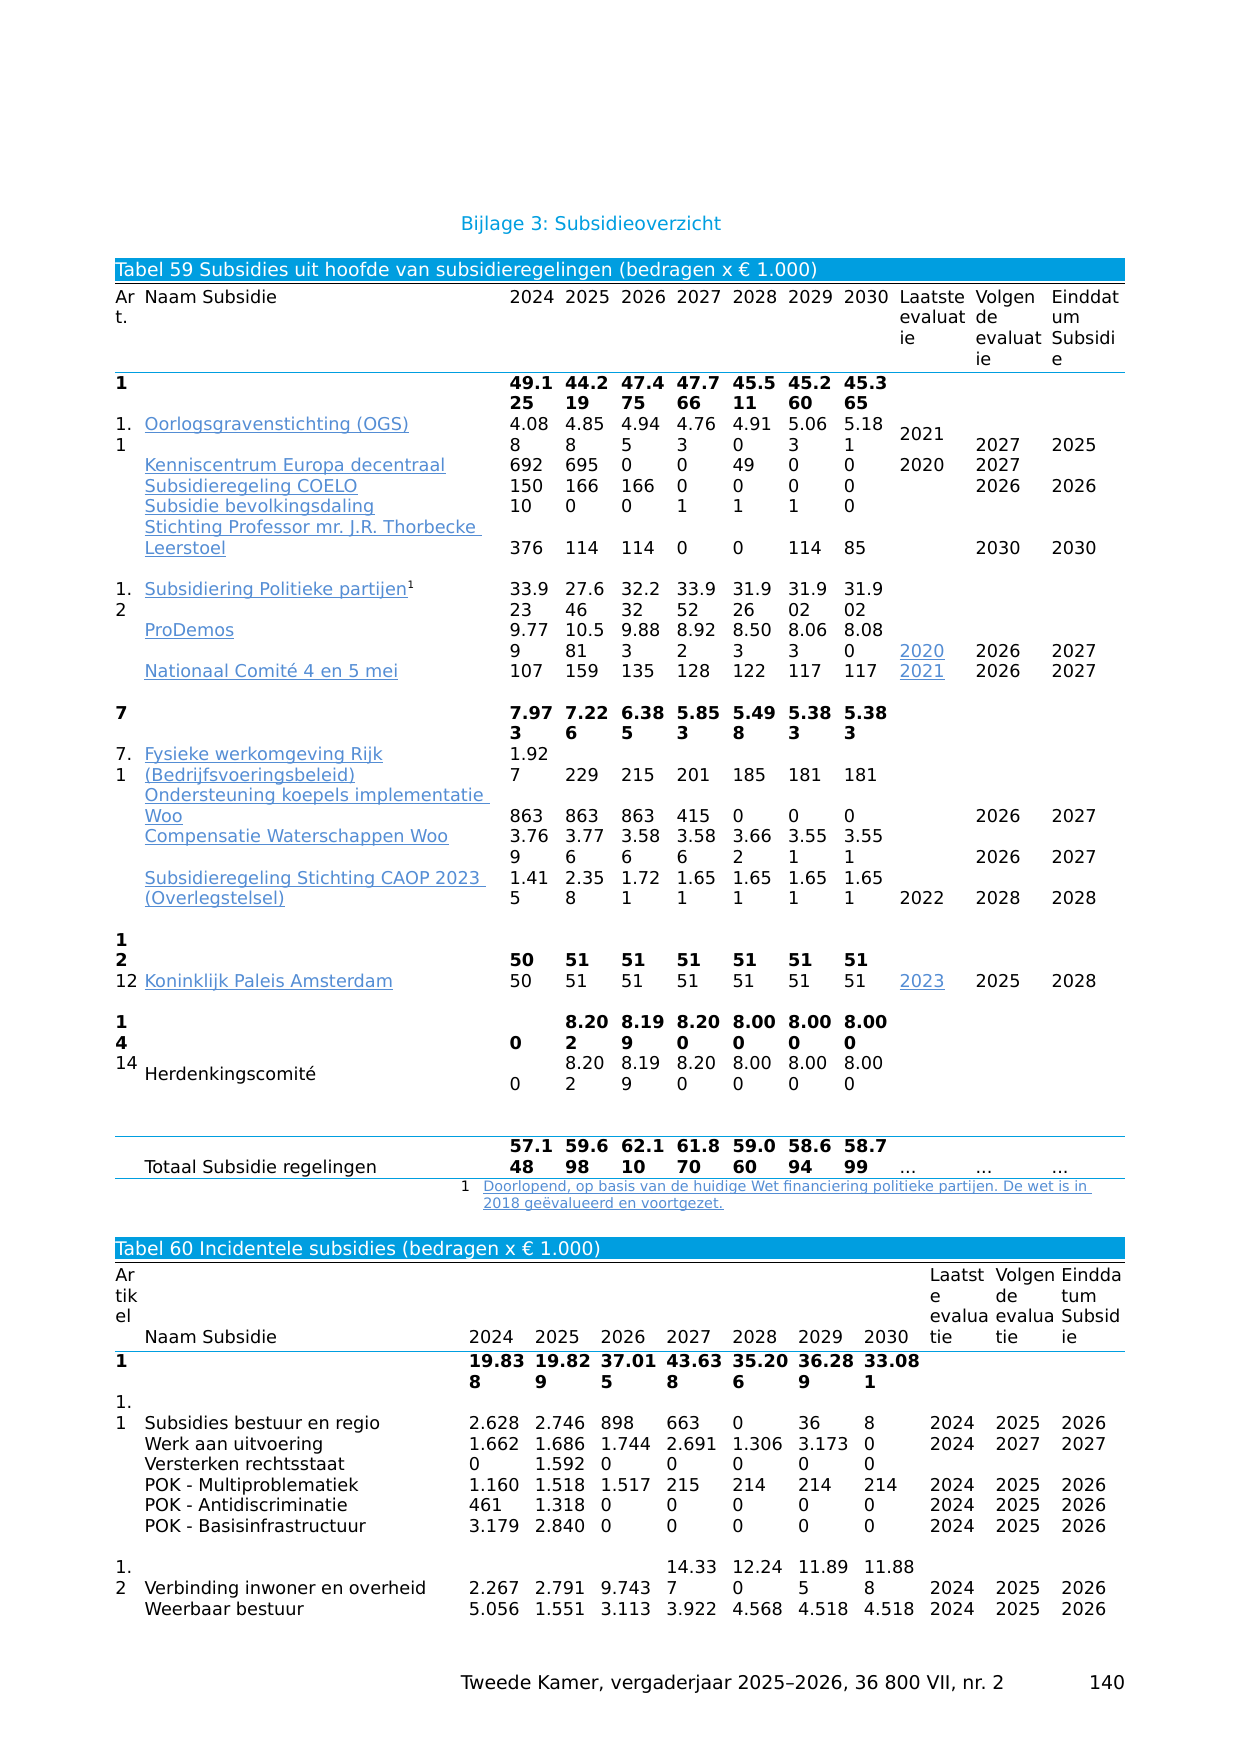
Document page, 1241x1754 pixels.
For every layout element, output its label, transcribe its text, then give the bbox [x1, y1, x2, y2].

table_cell 0 [729, 785, 785, 826]
table_cell 1.651 [729, 868, 785, 909]
table_cell 2025 [993, 1599, 1058, 1619]
table_cell 5.056 [466, 1599, 532, 1619]
table_cell [973, 703, 1048, 744]
table_cell [729, 1095, 785, 1115]
table_cell [115, 1434, 141, 1454]
table_cell 51 [618, 971, 673, 991]
table_cell Stichting Professor mr. J.R. Thorbecke Leerstoel [141, 517, 506, 558]
table_cell 3.776 [562, 826, 618, 868]
table_cell [562, 991, 618, 1012]
table_cell 2023 [896, 971, 972, 991]
table_cell [973, 496, 1048, 517]
table_cell 2.628 [466, 1392, 532, 1433]
table_cell 898 [598, 1392, 663, 1433]
table_cell [927, 1454, 992, 1475]
table_cell [1058, 1454, 1125, 1475]
table_cell [1049, 1095, 1125, 1115]
table_cell 376 [506, 517, 562, 558]
table_cell 58.694 [785, 1137, 841, 1178]
table_cell 1.160 [466, 1475, 532, 1495]
table_cell 2025 [562, 284, 618, 372]
table_cell [141, 1012, 506, 1053]
table_cell [896, 785, 972, 826]
table_cell [141, 1537, 466, 1557]
table_cell 166 [562, 476, 618, 496]
table_cell 0 [562, 496, 618, 517]
table_cell [1049, 909, 1125, 929]
table_cell 45.260 [785, 373, 841, 414]
table_cell 1.318 [532, 1495, 597, 1516]
table_cell [785, 682, 841, 703]
table_cell Weerbaar bestuur [141, 1599, 466, 1619]
table_cell [618, 682, 673, 703]
table_cell [1049, 579, 1125, 620]
table_cell Volgende evaluatie [973, 284, 1048, 372]
table_cell 863 [562, 785, 618, 826]
table_cell 1.927 [506, 744, 562, 785]
table_cell Fysieke werkomgeving Rijk (Bedrijfsvoeringsbeleid) [141, 744, 506, 785]
table_cell 3.179 [466, 1516, 532, 1537]
table_cell 8.080 [841, 620, 896, 661]
table_cell 19.838 [466, 1352, 532, 1392]
table_cell [896, 558, 972, 579]
table_cell 51 [841, 930, 896, 971]
table_cell 12.240 [729, 1557, 795, 1598]
table_cell [993, 1454, 1058, 1475]
table_cell 2024 [927, 1392, 992, 1433]
table_cell Subsidies bestuur en regio [141, 1392, 466, 1433]
table_cell 47.475 [618, 373, 673, 414]
table_cell 695 [562, 455, 618, 476]
table_cell 2027 [1049, 826, 1125, 868]
table_cell 1 [115, 373, 141, 414]
table_cell 2029 [785, 284, 841, 372]
table_cell [841, 1115, 896, 1136]
table_cell 9.743 [598, 1557, 663, 1598]
table_cell [927, 1537, 992, 1557]
table_cell [927, 1352, 992, 1392]
table_cell [141, 703, 506, 744]
table_cell 2024 [927, 1495, 992, 1516]
table_cell [785, 558, 841, 579]
table_cell 0 [618, 455, 673, 476]
table_cell [1049, 455, 1125, 476]
table_cell 5.181 [841, 414, 896, 455]
table_cell 692 [506, 455, 562, 476]
table_cell 2026 [1058, 1392, 1125, 1433]
table_cell [896, 744, 972, 785]
table_cell 8.199 [618, 1012, 673, 1053]
table_cell [115, 1115, 141, 1136]
table_cell [1058, 1537, 1125, 1557]
table_cell 57.148 [506, 1137, 562, 1178]
table_cell 0 [729, 476, 785, 496]
table_cell 12 [115, 930, 141, 971]
table_cell ... [1049, 1137, 1125, 1178]
table_cell 8.000 [841, 1053, 896, 1094]
table_cell [1049, 682, 1125, 703]
table_cell [1049, 373, 1125, 414]
table_cell [141, 1352, 466, 1392]
table_cell 2025 [993, 1475, 1058, 1495]
table_cell 2027 [663, 1263, 729, 1351]
table_cell [141, 558, 506, 579]
table_cell 0 [795, 1516, 861, 1537]
table_cell 1.2 [115, 1557, 141, 1598]
table_cell [896, 1012, 972, 1053]
table_cell 201 [674, 744, 729, 785]
table_cell [115, 785, 141, 826]
table_cell 2.840 [532, 1516, 597, 1537]
table_cell 0 [841, 455, 896, 476]
table_cell 2028 [729, 1263, 795, 1351]
table_cell [896, 1053, 972, 1094]
table_cell 0 [785, 476, 841, 496]
table_cell [993, 1537, 1058, 1557]
table_cell 58.799 [841, 1137, 896, 1178]
table_cell 166 [618, 476, 673, 496]
table_cell 0 [785, 785, 841, 826]
table_cell 2024 [466, 1263, 532, 1351]
table_cell 128 [674, 661, 729, 682]
table_cell 2025 [993, 1516, 1058, 1537]
table_cell [506, 909, 562, 929]
table_cell 2024 [927, 1557, 992, 1598]
table_cell [896, 496, 972, 517]
table_cell 2026 [973, 661, 1048, 682]
table_cell [1049, 1115, 1125, 1136]
table_cell 1.306 [729, 1434, 795, 1454]
table_cell 0 [785, 455, 841, 476]
table_cell 2020 [896, 620, 972, 661]
table_cell 2025 [973, 971, 1048, 991]
table_cell 2026 [1058, 1495, 1125, 1516]
table_cell [729, 1115, 785, 1136]
table_cell Verbinding inwoner en overheid [141, 1557, 466, 1598]
table_cell Kenniscentrum Europa decentraal [141, 455, 506, 476]
table_cell Herdenkingscomité [141, 1053, 506, 1094]
table_cell [141, 1115, 506, 1136]
table_cell [993, 1352, 1058, 1392]
table_cell [674, 1115, 729, 1136]
table_cell [1049, 744, 1125, 785]
table_cell 1.551 [532, 1599, 597, 1619]
table_cell 6.385 [618, 703, 673, 744]
table_cell 14 [115, 1053, 141, 1094]
table_cell 0 [598, 1516, 663, 1537]
table_cell Ondersteuning koepels implementatie Woo [141, 785, 506, 826]
table_cell [1049, 1053, 1125, 1094]
table_cell 0 [674, 517, 729, 558]
table_cell [973, 1115, 1048, 1136]
table_cell [562, 1115, 618, 1136]
table_cell [896, 579, 972, 620]
table_cell 2.791 [532, 1557, 597, 1598]
table_cell 50 [506, 971, 562, 991]
table_cell [618, 909, 673, 929]
table_cell Subsidiering Politieke partijen1 [141, 579, 506, 620]
table_cell [896, 1115, 972, 1136]
table_cell 2025 [1049, 414, 1125, 455]
table_cell 33.952 [674, 579, 729, 620]
table_cell 1 [115, 1352, 141, 1392]
list Doorlopend, op basis van de huidige Wet financiering politieke partijen. De wet is in 2018 geëvalueerd en voortgezet. [461, 1179, 1125, 1212]
table_cell [506, 558, 562, 579]
table_cell 8.202 [562, 1053, 618, 1094]
table_cell 663 [663, 1392, 729, 1433]
table_cell 2026 [598, 1263, 663, 1351]
table_cell 2030 [861, 1263, 927, 1351]
table_cell 51 [618, 930, 673, 971]
table_cell 3.551 [841, 826, 896, 868]
table_cell 8.922 [674, 620, 729, 661]
table_cell 0 [861, 1434, 927, 1454]
table_cell 31.926 [729, 579, 785, 620]
table_cell 3.173 [795, 1434, 861, 1454]
table_cell 415 [674, 785, 729, 826]
table_cell 2024 [927, 1599, 992, 1619]
table_cell [1049, 703, 1125, 744]
table_cell 0 [663, 1516, 729, 1537]
table_cell 1.518 [532, 1475, 597, 1495]
table_cell 2028 [1049, 971, 1125, 991]
table_cell [841, 991, 896, 1012]
table_cell [674, 558, 729, 579]
table_cell [896, 517, 972, 558]
table_cell [115, 1475, 141, 1495]
table_cell 4.088 [506, 414, 562, 455]
table_cell 2026 [973, 476, 1048, 496]
table_cell [562, 1095, 618, 1115]
table_cell 33.081 [861, 1352, 927, 1392]
table_cell [973, 373, 1048, 414]
table_cell 2.746 [532, 1392, 597, 1433]
table_cell [973, 930, 1048, 971]
table_cell POK - Antidiscriminatie [141, 1495, 466, 1516]
table_cell [1049, 1012, 1125, 1053]
table_cell 185 [729, 744, 785, 785]
table_cell Subsidieregeling COELO [141, 476, 506, 496]
table_cell 8 [861, 1392, 927, 1433]
table_cell 0 [506, 1053, 562, 1094]
table_cell 117 [841, 661, 896, 682]
table_cell [532, 1537, 597, 1557]
table_cell [141, 1095, 506, 1115]
table_cell 2027 [1049, 620, 1125, 661]
title Bijlage 3: Subsidieoverzicht [461, 213, 1125, 235]
table_cell [841, 682, 896, 703]
table_cell 4.763 [674, 414, 729, 455]
table_cell [141, 373, 506, 414]
table_cell 10 [506, 496, 562, 517]
table_cell Subsidie bevolkingsdaling [141, 496, 506, 517]
table_cell [973, 1095, 1048, 1115]
table_cell 0 [663, 1454, 729, 1475]
table_cell 5.383 [785, 703, 841, 744]
table_cell 8.000 [729, 1012, 785, 1053]
table_cell [618, 1095, 673, 1115]
table_cell 51 [729, 930, 785, 971]
table_cell 2022 [896, 868, 972, 909]
table_cell 135 [618, 661, 673, 682]
table_cell [618, 991, 673, 1012]
table_cell 2021 [896, 414, 972, 455]
table_cell 35.206 [729, 1352, 795, 1392]
table_cell [115, 1516, 141, 1537]
table_cell 2027 [1058, 1434, 1125, 1454]
table_cell 1.415 [506, 868, 562, 909]
table_cell Art. [115, 284, 141, 372]
table_cell 0 [841, 496, 896, 517]
table_cell 2030 [973, 517, 1048, 558]
table_cell 2026 [1058, 1516, 1125, 1537]
table_cell [115, 826, 141, 868]
table_cell 1.517 [598, 1475, 663, 1495]
table_cell POK - Multiproblematiek [141, 1475, 466, 1495]
table_cell [973, 1012, 1048, 1053]
table_cell 61.870 [674, 1137, 729, 1178]
table_cell [674, 991, 729, 1012]
table_cell 0 [598, 1454, 663, 1475]
table_cell 150 [506, 476, 562, 496]
table_cell [141, 991, 506, 1012]
table_cell 2026 [1058, 1475, 1125, 1495]
table_cell 229 [562, 744, 618, 785]
table_cell 59.060 [729, 1137, 785, 1178]
table_cell 10.581 [562, 620, 618, 661]
table_cell [115, 558, 141, 579]
table_cell 1.1 [115, 414, 141, 455]
table_cell 1.744 [598, 1434, 663, 1454]
table_cell 0 [795, 1454, 861, 1475]
table_cell [598, 1537, 663, 1557]
table_cell [896, 373, 972, 414]
table_cell [729, 682, 785, 703]
table_cell 51 [562, 971, 618, 991]
table_cell [115, 991, 141, 1012]
table_cell 2025 [993, 1392, 1058, 1433]
table_cell 1 [785, 496, 841, 517]
table_cell 0 [618, 496, 673, 517]
table_cell 0 [674, 476, 729, 496]
table_cell 59.698 [562, 1137, 618, 1178]
table_cell [674, 682, 729, 703]
table_cell [115, 1095, 141, 1115]
table_cell 215 [618, 744, 673, 785]
table_cell [973, 991, 1048, 1012]
table_cell 0 [506, 1012, 562, 1053]
table_cell 2029 [795, 1263, 861, 1351]
table_cell 2027 [973, 455, 1048, 476]
table_cell [861, 1537, 927, 1557]
table_cell [1049, 991, 1125, 1012]
table_cell 14 [115, 1012, 141, 1053]
table_cell 2028 [1049, 868, 1125, 909]
table_cell 107 [506, 661, 562, 682]
table_cell 32.232 [618, 579, 673, 620]
table_cell 2026 [1058, 1557, 1125, 1598]
table_cell [562, 558, 618, 579]
table_cell 2026 [1058, 1599, 1125, 1619]
table_cell 2.691 [663, 1434, 729, 1454]
table_cell 36 [795, 1392, 861, 1433]
table_cell 1 [729, 496, 785, 517]
table_cell [141, 909, 506, 929]
table_cell 33.923 [506, 579, 562, 620]
table_cell 2020 [896, 455, 972, 476]
table_cell 2025 [532, 1263, 597, 1351]
table_cell 0 [598, 1495, 663, 1516]
table_cell 4.945 [618, 414, 673, 455]
table_cell 4.858 [562, 414, 618, 455]
table_cell 114 [618, 517, 673, 558]
table_cell 1.651 [841, 868, 896, 909]
table_cell 27.646 [562, 579, 618, 620]
table_cell 0 [861, 1454, 927, 1475]
table_cell 1.686 [532, 1434, 597, 1454]
table_cell [115, 1495, 141, 1516]
table_cell 2027 [1049, 661, 1125, 682]
table_cell 7.973 [506, 703, 562, 744]
table_cell 2024 [927, 1516, 992, 1537]
table_cell 181 [841, 744, 896, 785]
table_cell 1.662 [466, 1434, 532, 1454]
table_cell [785, 991, 841, 1012]
table_cell 181 [785, 744, 841, 785]
table_cell 11.895 [795, 1557, 861, 1598]
table_cell 122 [729, 661, 785, 682]
table_cell 214 [861, 1475, 927, 1495]
table_cell 0 [674, 455, 729, 476]
table_cell [973, 579, 1048, 620]
table_cell 51 [674, 971, 729, 991]
table_cell Volgende evaluatie [993, 1263, 1058, 1351]
table_cell 9.883 [618, 620, 673, 661]
table_cell 44.219 [562, 373, 618, 414]
table_cell 3.113 [598, 1599, 663, 1619]
table_cell 45.511 [729, 373, 785, 414]
table_cell 1.592 [532, 1454, 597, 1475]
table_cell [141, 930, 506, 971]
table_cell 62.110 [618, 1137, 673, 1178]
table_cell 0 [663, 1495, 729, 1516]
table_cell 37.015 [598, 1352, 663, 1392]
table_cell 9.779 [506, 620, 562, 661]
table_cell [729, 558, 785, 579]
table_cell [973, 1053, 1048, 1094]
table_cell 2.267 [466, 1557, 532, 1598]
table_cell 0 [841, 476, 896, 496]
table_cell Naam Subsidie [141, 284, 506, 372]
table_cell [973, 909, 1048, 929]
table_cell Compensatie Waterschappen Woo [141, 826, 506, 868]
table_cell 3.922 [663, 1599, 729, 1619]
table_cell 0 [729, 517, 785, 558]
table_cell 12 [115, 971, 141, 991]
table_cell 3.586 [674, 826, 729, 868]
table_cell 31.902 [785, 579, 841, 620]
table_cell Oorlogsgravenstichting (OGS) [141, 414, 506, 455]
table_cell ... [973, 1137, 1048, 1178]
table_cell [506, 682, 562, 703]
table_cell 114 [562, 517, 618, 558]
table_cell [115, 620, 141, 661]
table_cell POK - Basisinfrastructuur [141, 1516, 466, 1537]
table_cell 1.2 [115, 579, 141, 620]
table_cell 1.651 [674, 868, 729, 909]
table_cell 4.568 [729, 1599, 795, 1619]
table_cell 2027 [1049, 785, 1125, 826]
table_cell 5.063 [785, 414, 841, 455]
table_cell 215 [663, 1475, 729, 1495]
table_cell 2025 [993, 1495, 1058, 1516]
table_cell 36.289 [795, 1352, 861, 1392]
table_cell 0 [466, 1454, 532, 1475]
table_cell Artikel [115, 1263, 141, 1351]
table_cell 8.000 [785, 1053, 841, 1094]
table_cell 51 [841, 971, 896, 991]
table_cell 8.200 [674, 1053, 729, 1094]
table_cell 2028 [729, 284, 785, 372]
table_cell 2026 [618, 284, 673, 372]
table_cell [466, 1537, 532, 1557]
table_cell 8.000 [729, 1053, 785, 1094]
table_cell Einddatum Subsidie [1049, 284, 1125, 372]
table_cell 0 [729, 1392, 795, 1433]
table_cell 0 [861, 1495, 927, 1516]
table_cell 5.383 [841, 703, 896, 744]
table_cell [841, 558, 896, 579]
table_cell [785, 1095, 841, 1115]
table_cell [506, 991, 562, 1012]
table_cell [973, 682, 1048, 703]
table_cell 51 [674, 930, 729, 971]
table_cell 2024 [927, 1434, 992, 1454]
table_cell [115, 661, 141, 682]
table_cell 2024 [927, 1475, 992, 1495]
table_cell 8.063 [785, 620, 841, 661]
table_cell [506, 1115, 562, 1136]
table_cell 49 [729, 455, 785, 476]
table_cell Subsidieregeling Stichting CAOP 2023 (Overlegstelsel) [141, 868, 506, 909]
table_cell [115, 1599, 141, 1619]
table_cell 214 [729, 1475, 795, 1495]
table_cell 2026 [973, 785, 1048, 826]
table_cell Totaal Subsidie regelingen [141, 1137, 506, 1178]
table_cell 51 [785, 930, 841, 971]
table_cell [141, 682, 506, 703]
table_cell 2024 [506, 284, 562, 372]
table_cell [896, 703, 972, 744]
table_cell 51 [562, 930, 618, 971]
table_cell [663, 1537, 729, 1557]
table_cell ... [896, 1137, 972, 1178]
table_cell 4.518 [795, 1599, 861, 1619]
table_cell Naam Subsidie [141, 1263, 466, 1351]
table_cell 2.358 [562, 868, 618, 909]
table_cell [115, 496, 141, 517]
table_cell [115, 1454, 141, 1475]
table_cell 0 [729, 1454, 795, 1475]
table_cell 863 [618, 785, 673, 826]
table_cell 45.365 [841, 373, 896, 414]
table_cell [729, 909, 785, 929]
table_cell 2026 [1049, 476, 1125, 496]
table_cell [115, 682, 141, 703]
table_cell 0 [729, 1495, 795, 1516]
table_cell [506, 1095, 562, 1115]
table_cell 2021 [896, 661, 972, 682]
table_cell [115, 455, 141, 476]
table_cell 2027 [973, 414, 1048, 455]
table_cell [115, 476, 141, 496]
table_cell 31.902 [841, 579, 896, 620]
table_cell 85 [841, 517, 896, 558]
table_cell [618, 558, 673, 579]
table_cell [115, 909, 141, 929]
table_cell Koninklijk Paleis Amsterdam [141, 971, 506, 991]
table_cell [115, 1137, 141, 1178]
table_cell 1.651 [785, 868, 841, 909]
table_cell 51 [785, 971, 841, 991]
table_cell 2025 [993, 1557, 1058, 1598]
table_cell [896, 909, 972, 929]
table_cell 3.586 [618, 826, 673, 868]
table_cell 51 [729, 971, 785, 991]
table_cell [896, 826, 972, 868]
table_cell 214 [795, 1475, 861, 1495]
table_cell 8.200 [674, 1012, 729, 1053]
table_cell [562, 682, 618, 703]
table_cell 8.199 [618, 1053, 673, 1094]
table_cell Einddatum Subsidie [1058, 1263, 1125, 1351]
table_cell 5.853 [674, 703, 729, 744]
table_cell [896, 682, 972, 703]
table_cell 3.662 [729, 826, 785, 868]
table_cell 14.337 [663, 1557, 729, 1598]
table_cell 1.1 [115, 1392, 141, 1433]
table_cell Werk aan uitvoering [141, 1434, 466, 1454]
table_cell [729, 991, 785, 1012]
table_cell [1049, 930, 1125, 971]
table_cell 50 [506, 930, 562, 971]
table_cell 8.503 [729, 620, 785, 661]
table_cell 0 [795, 1495, 861, 1516]
table_cell 7.1 [115, 744, 141, 785]
table_cell 11.888 [861, 1557, 927, 1598]
table_cell [973, 744, 1048, 785]
table_cell 49.125 [506, 373, 562, 414]
table_cell Versterken rechtsstaat [141, 1454, 466, 1475]
table_cell 2026 [973, 826, 1048, 868]
table_cell [1049, 496, 1125, 517]
table_cell ProDemos [141, 620, 506, 661]
table_cell 43.638 [663, 1352, 729, 1392]
table_cell 117 [785, 661, 841, 682]
table_cell 1 [674, 496, 729, 517]
table_cell 0 [729, 1516, 795, 1537]
table_cell 4.910 [729, 414, 785, 455]
table_cell 47.766 [674, 373, 729, 414]
table_cell 8.202 [562, 1012, 618, 1053]
table_cell [896, 476, 972, 496]
table_cell [896, 930, 972, 971]
table_cell 5.498 [729, 703, 785, 744]
table_cell 4.518 [861, 1599, 927, 1619]
table_cell 2030 [841, 284, 896, 372]
table_cell 19.829 [532, 1352, 597, 1392]
table_cell 863 [506, 785, 562, 826]
table_cell [795, 1537, 861, 1557]
table_cell [1049, 558, 1125, 579]
table_cell [841, 1095, 896, 1115]
table_cell 8.000 [785, 1012, 841, 1053]
table_cell 2027 [674, 284, 729, 372]
table_cell 1.721 [618, 868, 673, 909]
table_cell [618, 1115, 673, 1136]
table_cell Nationaal Comité 4 en 5 mei [141, 661, 506, 682]
table_cell 0 [841, 785, 896, 826]
table_cell 0 [861, 1516, 927, 1537]
table_cell 2030 [1049, 517, 1125, 558]
table_cell [729, 1537, 795, 1557]
table_cell [674, 909, 729, 929]
table_cell [841, 909, 896, 929]
table_cell 2028 [973, 868, 1048, 909]
table_cell Laatste evaluatie [927, 1263, 992, 1351]
table_cell 114 [785, 517, 841, 558]
table_cell [896, 991, 972, 1012]
table_cell 2026 [973, 620, 1048, 661]
table_cell [973, 558, 1048, 579]
table_cell Laatste evaluatie [896, 284, 972, 372]
table_cell [785, 909, 841, 929]
table_cell 2027 [993, 1434, 1058, 1454]
table_cell [115, 517, 141, 558]
table_cell [674, 1095, 729, 1115]
table_cell 159 [562, 661, 618, 682]
table_cell [785, 1115, 841, 1136]
table_cell [562, 909, 618, 929]
table_cell 461 [466, 1495, 532, 1516]
table_cell [115, 868, 141, 909]
table_cell [115, 1537, 141, 1557]
table_cell 7 [115, 703, 141, 744]
table_cell 3.551 [785, 826, 841, 868]
table_cell [1058, 1352, 1125, 1392]
table_cell 7.226 [562, 703, 618, 744]
table_cell [896, 1095, 972, 1115]
table_cell 8.000 [841, 1012, 896, 1053]
table_cell 3.769 [506, 826, 562, 868]
